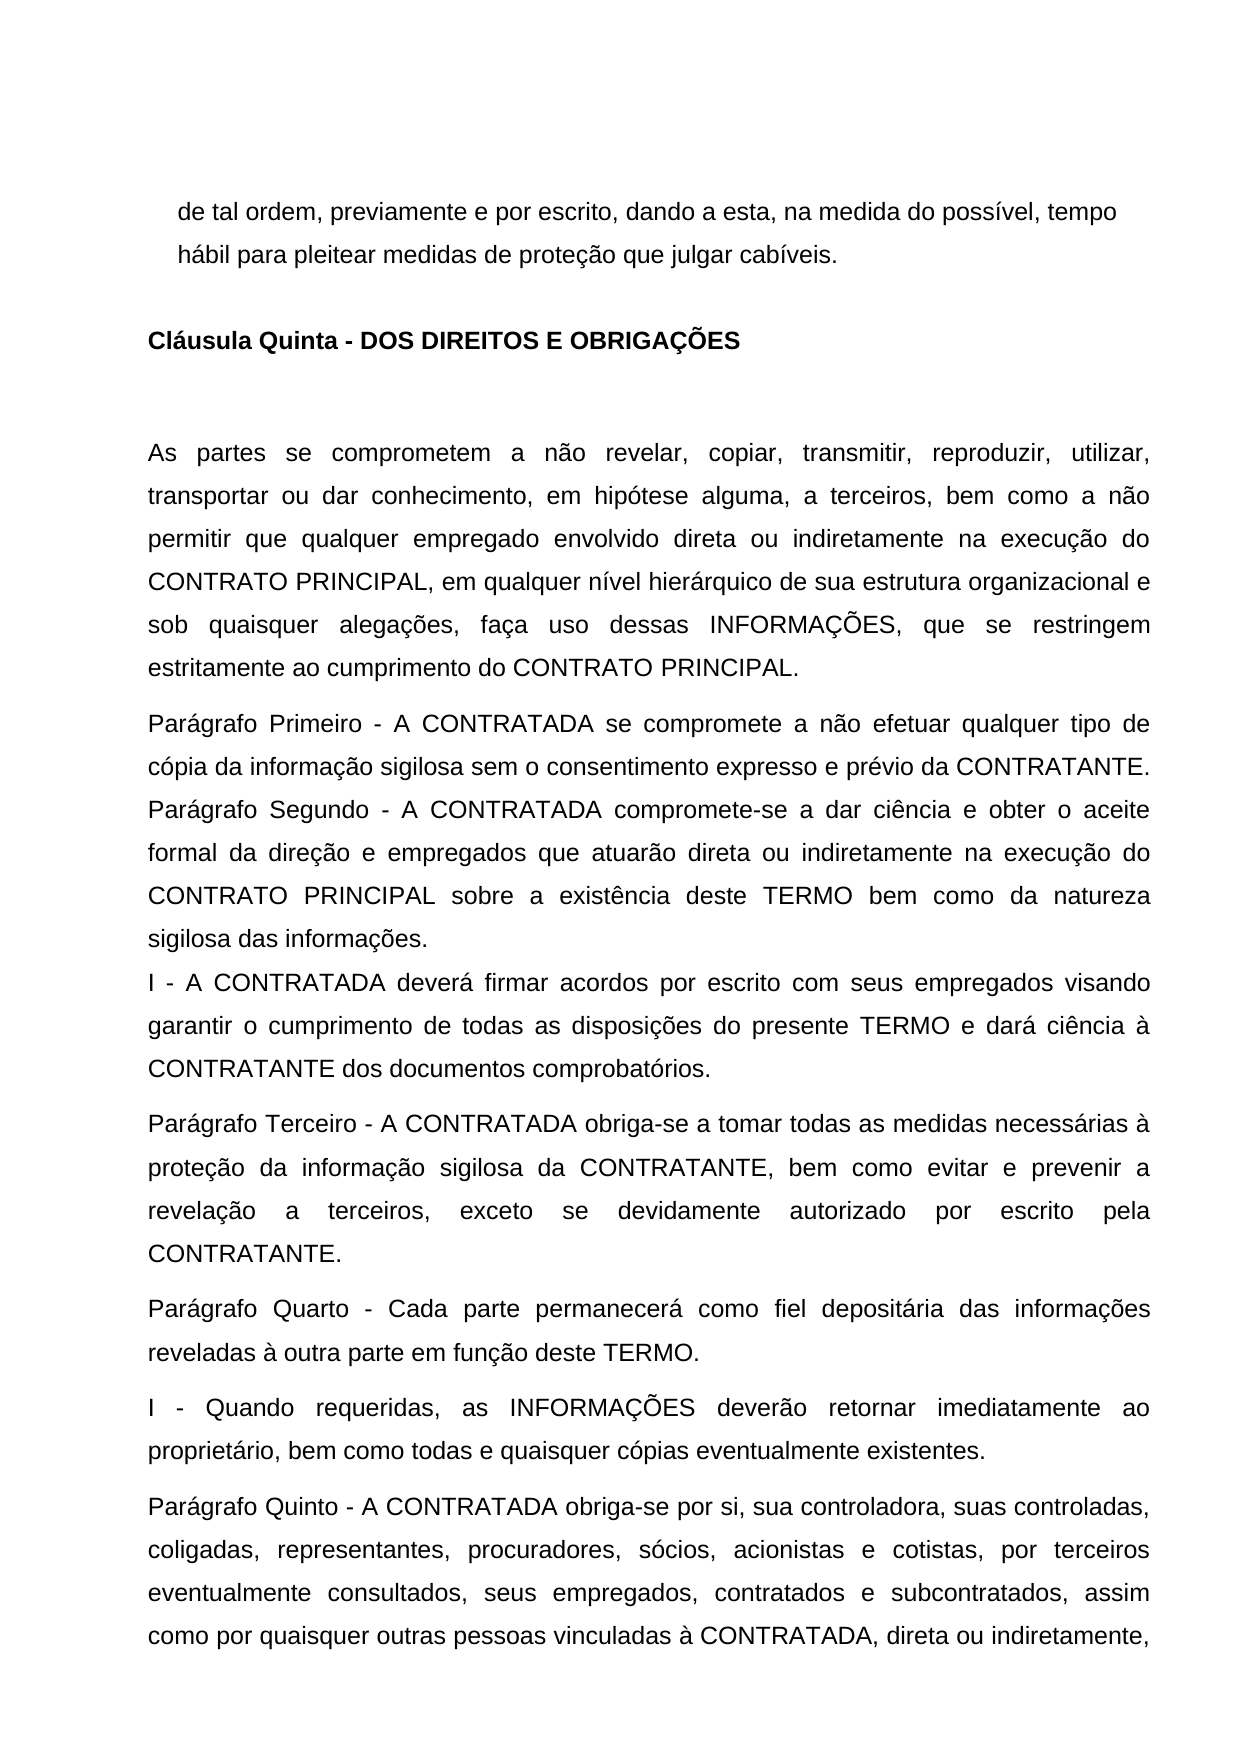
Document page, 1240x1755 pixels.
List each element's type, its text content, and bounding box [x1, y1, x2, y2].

text Parágrafo Quarto - Cada parte permanecerá como fiel depositária das informações reveladas à outra parte em função deste TERMO. [148, 1294, 1152, 1366]
text Parágrafo Primeiro - A CONTRATADA se compromete a não efetuar qualquer tipo de cópia da informação sigilosa sem o consentimento expresso e prévio da CONTRATANTE. Parágrafo Segundo - A CONTRATADA compromete-se a dar ciência e obter o aceite formal da direção e empregados que atuarão direta ou indiretamente na execução do CONTRATO PRINCIPAL sobre a existência deste TERMO bem como da natureza sigilosa das informações. [148, 709, 1152, 953]
text I - A CONTRATADA deverá firmar acordos por escrito com seus empregados visando garantir o cumprimento de todas as disposições do presente TERMO e dará ciência à CONTRATANTE dos documentos comprobatórios. [148, 967, 1152, 1082]
text de tal ordem, previamente e por escrito, dando a esta, na medida do possível, tempo hábil para pleitear medidas de proteção que julgar cabíveis. [177, 197, 1162, 269]
text Parágrafo Quinto - A CONTRATADA obriga-se por si, sua controladora, suas controladas, coligadas, representantes, procuradores, sócios, acionistas e cotistas, por terceiros eventualmente consultados, seus empregados, contratados e subcontratados, assim como por quaisquer outras pessoas vinculadas à CONTRATADA, direta ou indiretamente, [148, 1492, 1152, 1650]
text I - Quando requeridas, as INFORMAÇÕES deverão retornar imediatamente ao proprietário, bem como todas e quaisquer cópias eventualmente existentes. [148, 1393, 1152, 1465]
subtitle Cláusula Quinta - DOS DIREITOS E OBRIGAÇÕES [148, 326, 1162, 355]
text Parágrafo Terceiro - A CONTRATADA obriga-se a tomar todas as medidas necessárias à proteção da informação sigilosa da CONTRATANTE, bem como evitar e prevenir a revelação a terceiros, exceto se devidamente autorizado por escrito pela CONTRATANTE. [148, 1109, 1152, 1267]
text As partes se comprometem a não revelar, copiar, transmitir, reproduzir, utilizar, transportar ou dar conhecimento, em hipótese alguma, a terceiros, bem como a não permitir que qualquer empregado envolvido direta ou indiretamente na execução do CONTRATO PRINCIPAL, em qualquer nível hierárquico de sua estrutura organizacional e sob quaisquer alegações, faça uso dessas INFORMAÇÕES, que se restringem estritamente ao cumprimento do CONTRATO PRINCIPAL. [148, 437, 1152, 682]
